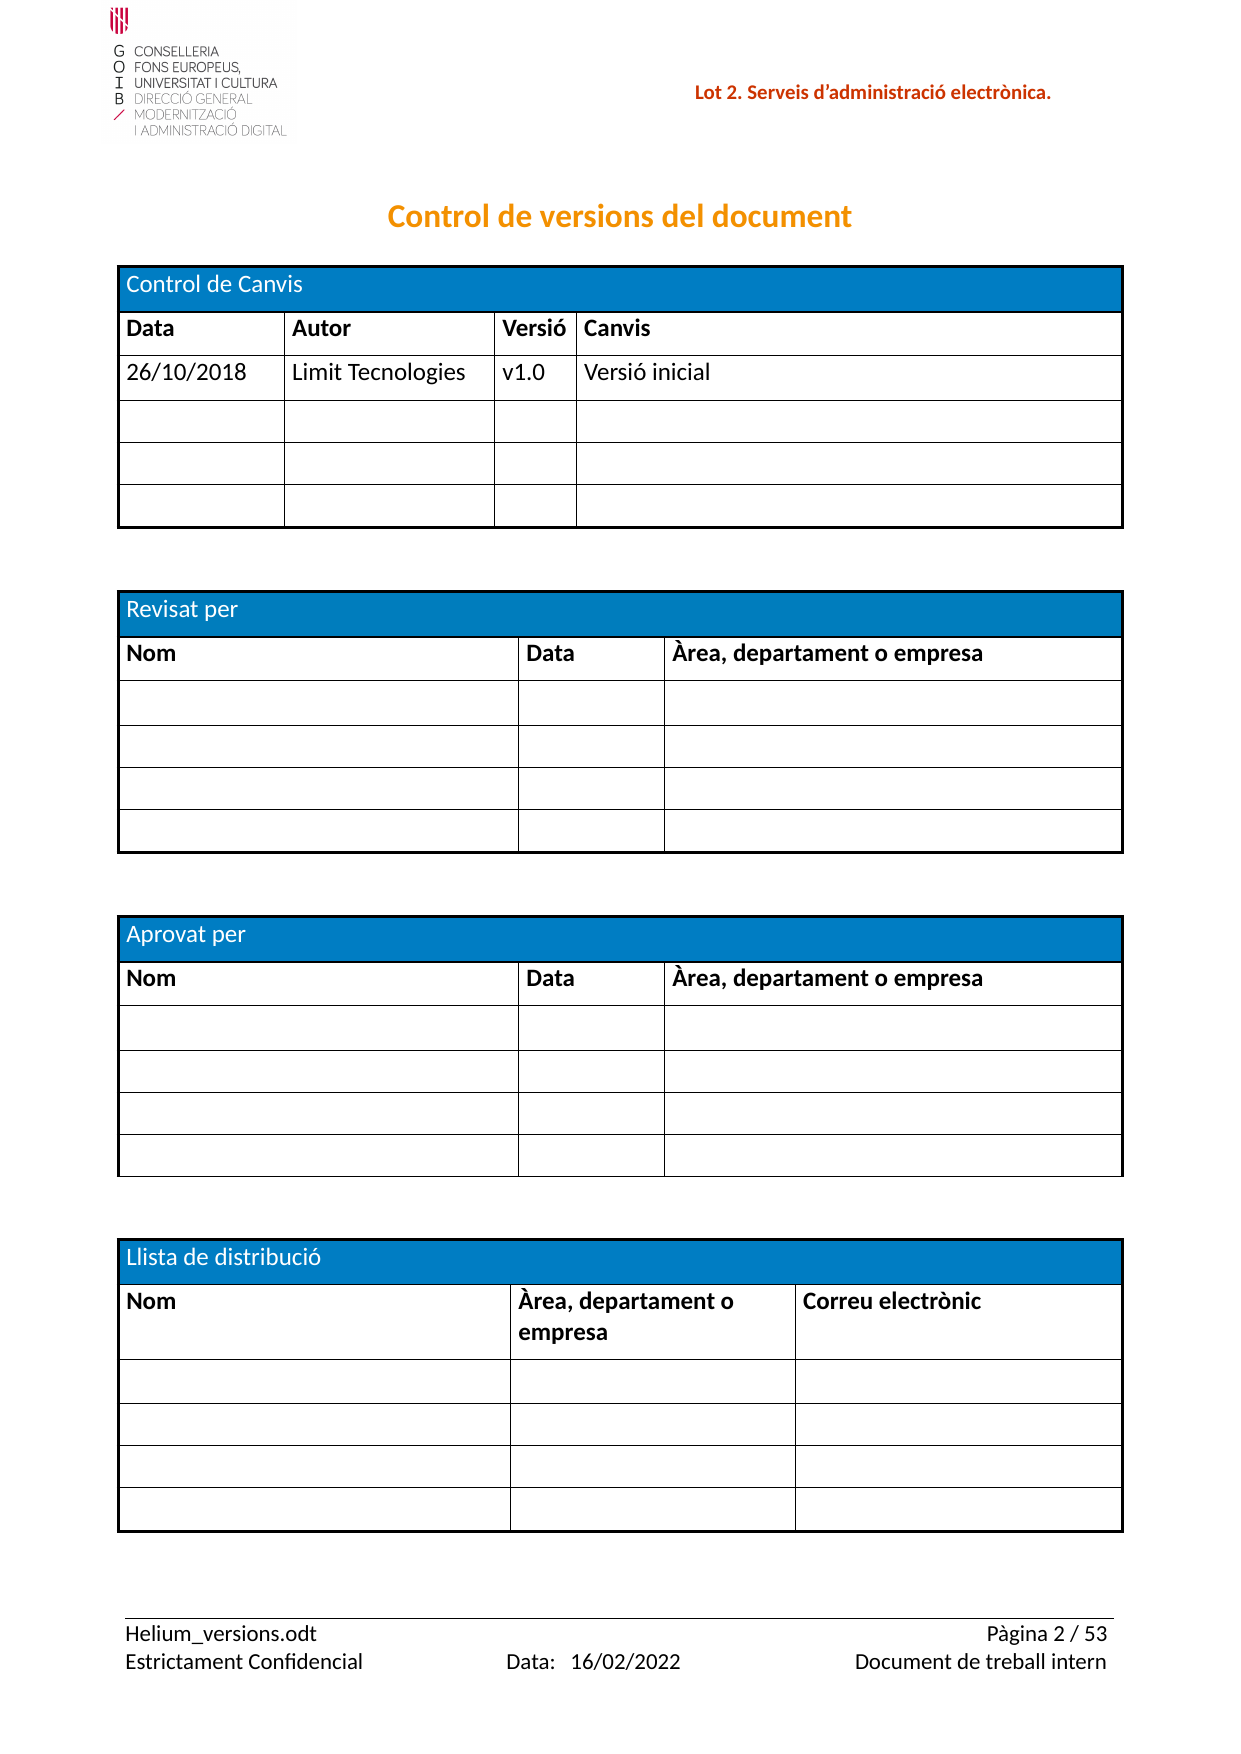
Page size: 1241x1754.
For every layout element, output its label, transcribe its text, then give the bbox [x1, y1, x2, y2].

table_cell v1.0 [495, 356, 576, 399]
table_cell Nom [120, 1285, 510, 1359]
table_header Aprovat per [120, 918, 1121, 961]
table_cell [796, 1360, 1121, 1403]
table_cell [120, 1006, 518, 1049]
table_cell [665, 1051, 1121, 1092]
table_header Llista de distribució [120, 1241, 1121, 1284]
table_cell [495, 485, 576, 526]
table_cell [665, 681, 1121, 724]
table_cell Àrea, departament o empresa [665, 963, 1121, 1005]
table_cell [120, 681, 518, 724]
table_cell [519, 1051, 664, 1092]
table_cell [519, 768, 664, 809]
table_cell [511, 1404, 795, 1445]
table_cell [519, 1093, 664, 1134]
table_cell [120, 1446, 510, 1487]
table_cell [796, 1446, 1121, 1487]
table_cell 26/10/2018 [120, 356, 284, 399]
table_cell [519, 1006, 664, 1049]
table_header Revisat per [120, 593, 1121, 636]
table_cell [120, 810, 518, 851]
table_cell [120, 726, 518, 767]
table_cell [120, 1135, 518, 1176]
table_cell [120, 768, 518, 809]
picture [100, 0, 297, 144]
table_cell [285, 443, 494, 484]
table_cell [285, 485, 494, 526]
table_cell [519, 726, 664, 767]
table_cell Autor [285, 313, 494, 355]
table_cell Data [120, 313, 284, 355]
table_cell Versió inicial [577, 356, 1121, 399]
table_cell [665, 1093, 1121, 1134]
table_cell [577, 401, 1121, 442]
table_cell [120, 1051, 518, 1092]
table_cell [495, 443, 576, 484]
table_cell Canvis [577, 313, 1121, 355]
table_cell [519, 810, 664, 851]
subtitle Control de versions del document [118, 195, 1122, 236]
table_cell Correu electrònic [796, 1285, 1121, 1359]
table_cell [120, 1360, 510, 1403]
table_cell [519, 681, 664, 724]
table_cell Àrea, departament o empresa [665, 638, 1121, 680]
table_cell [796, 1488, 1121, 1529]
table_cell [120, 1488, 510, 1529]
table_cell [120, 1093, 518, 1134]
table_cell [665, 1135, 1121, 1176]
table_cell [665, 726, 1121, 767]
table_cell [577, 443, 1121, 484]
table_cell [285, 401, 494, 442]
table_cell [120, 485, 284, 526]
table_cell [665, 810, 1121, 851]
table_cell [665, 1006, 1121, 1049]
table_cell [511, 1488, 795, 1529]
table_cell [577, 485, 1121, 526]
table_cell [665, 768, 1121, 809]
table_cell Data [519, 963, 664, 1005]
table_header Control de Canvis [120, 268, 1121, 311]
table_cell [519, 1135, 664, 1176]
table_cell Data [519, 638, 664, 680]
table_cell Nom [120, 963, 518, 1005]
table_cell Limit Tecnologies [285, 356, 494, 399]
table_cell [120, 443, 284, 484]
table_cell Àrea, departament o empresa [511, 1285, 795, 1359]
table_cell Nom [120, 638, 518, 680]
table_cell [511, 1446, 795, 1487]
table_cell [120, 1404, 510, 1445]
table_cell [120, 401, 284, 442]
table_cell [511, 1360, 795, 1403]
table_cell [495, 401, 576, 442]
table_cell [796, 1404, 1121, 1445]
table_cell Versió [495, 313, 576, 355]
